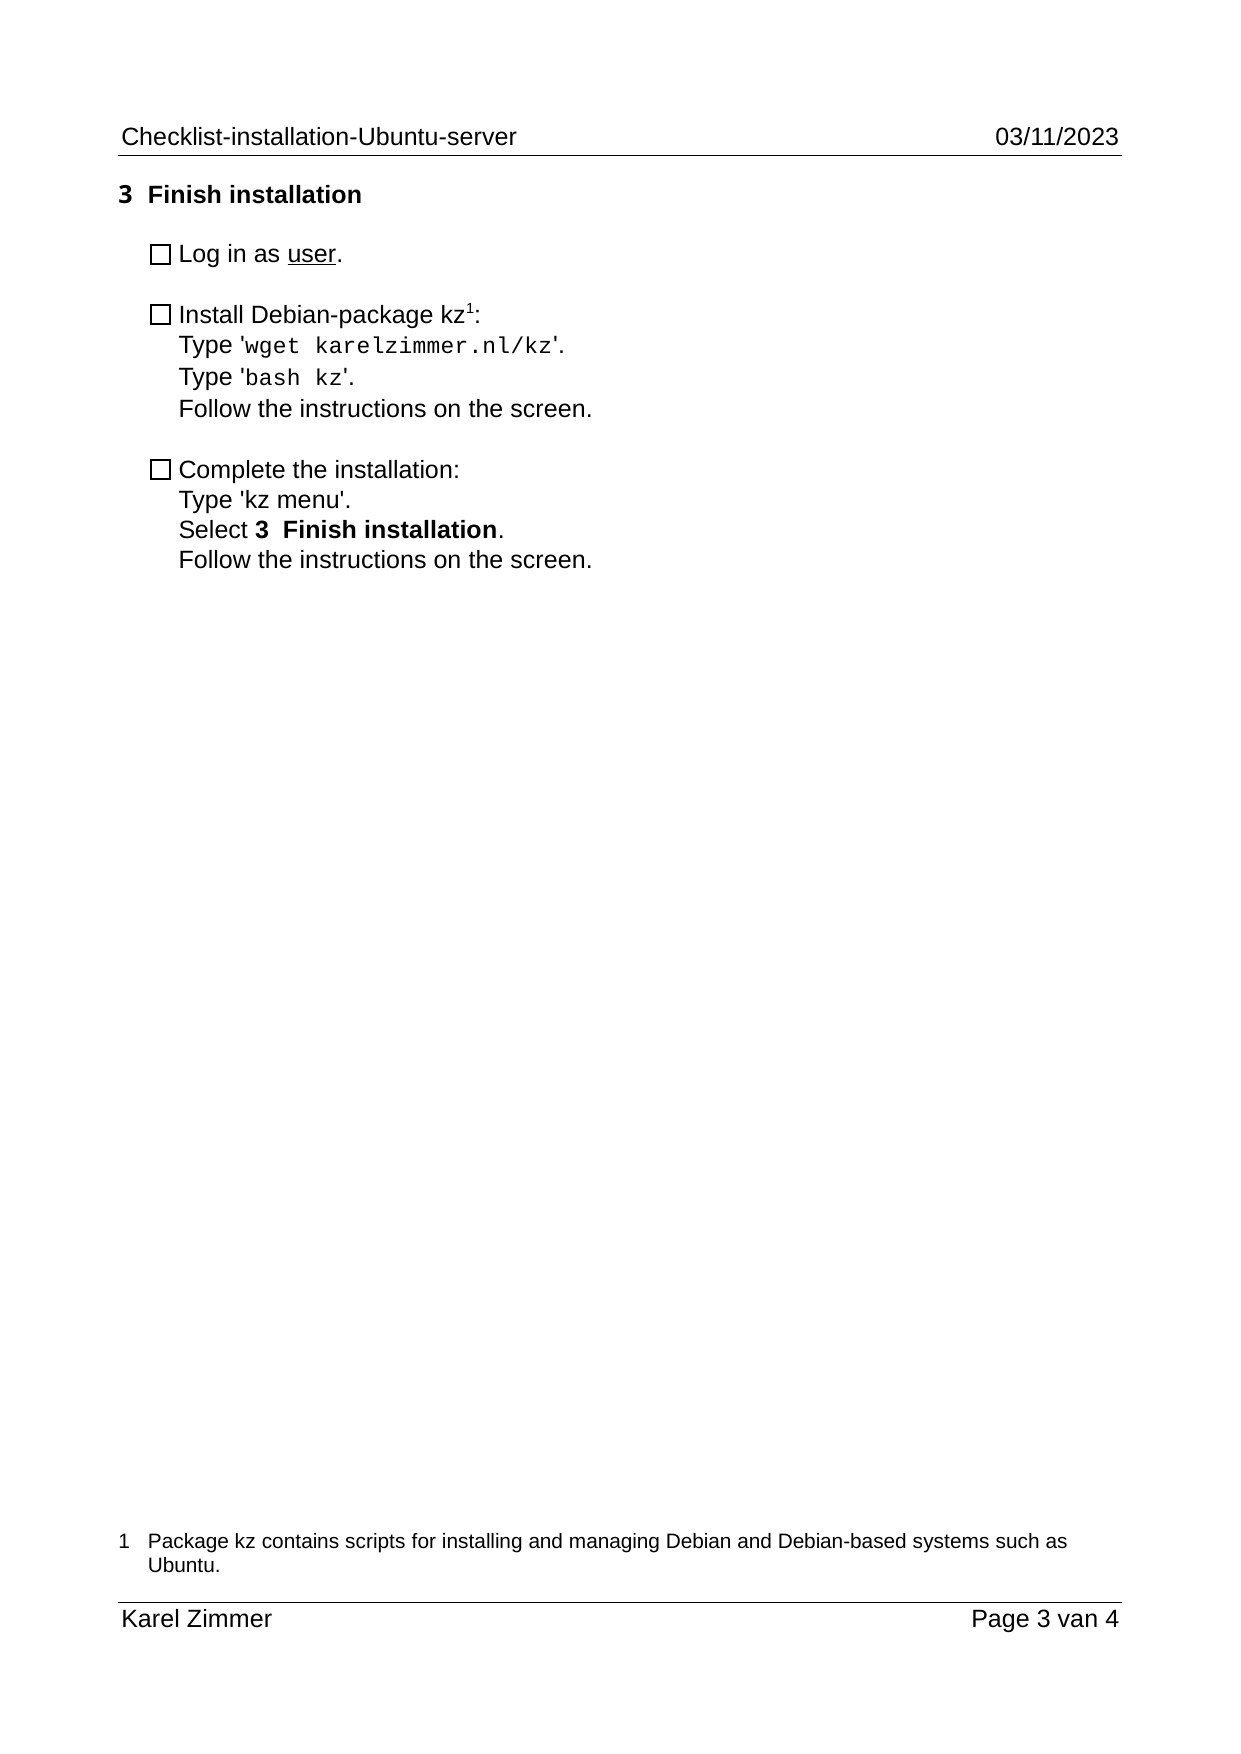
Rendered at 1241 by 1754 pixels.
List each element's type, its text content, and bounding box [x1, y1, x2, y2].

table_header [118, 239, 142, 269]
table_cell [118, 424, 142, 454]
table_cell [118, 362, 142, 394]
table_cell [118, 454, 142, 485]
list Finish installation [118, 177, 1122, 211]
table_cell [118, 269, 142, 300]
table_cell [142, 424, 177, 454]
table_cell [142, 330, 177, 362]
table_cell [118, 545, 142, 576]
table_cell [177, 269, 1122, 300]
table_cell Type 'kz menu'. [177, 485, 1122, 515]
table_cell [118, 330, 142, 362]
table_cell Complete the installation: [177, 454, 1122, 485]
table_header [142, 239, 177, 269]
table_cell [142, 362, 177, 394]
table_cell [118, 515, 142, 545]
table_cell Select 3 Finish installation. [177, 515, 1122, 545]
table_cell [142, 515, 177, 545]
table_cell [118, 394, 142, 424]
table_cell Type 'wget karelzimmer.nl/kz'. [177, 330, 1122, 362]
table_cell [142, 300, 177, 330]
table_cell [177, 424, 1122, 454]
table_cell [118, 300, 142, 330]
table_cell [142, 485, 177, 515]
table_cell [142, 394, 177, 424]
table_cell [142, 545, 177, 576]
table_cell [142, 269, 177, 300]
table_cell [118, 485, 142, 515]
table_cell Follow the instructions on the screen. [177, 394, 1122, 424]
table_header Log in as USER. [177, 239, 1122, 269]
table_cell [142, 454, 177, 485]
table_cell Follow the instructions on the screen. [177, 545, 1122, 576]
table_cell Install Debian-package kz: [177, 300, 1122, 330]
table_cell Type 'bash kz'. [177, 362, 1122, 394]
